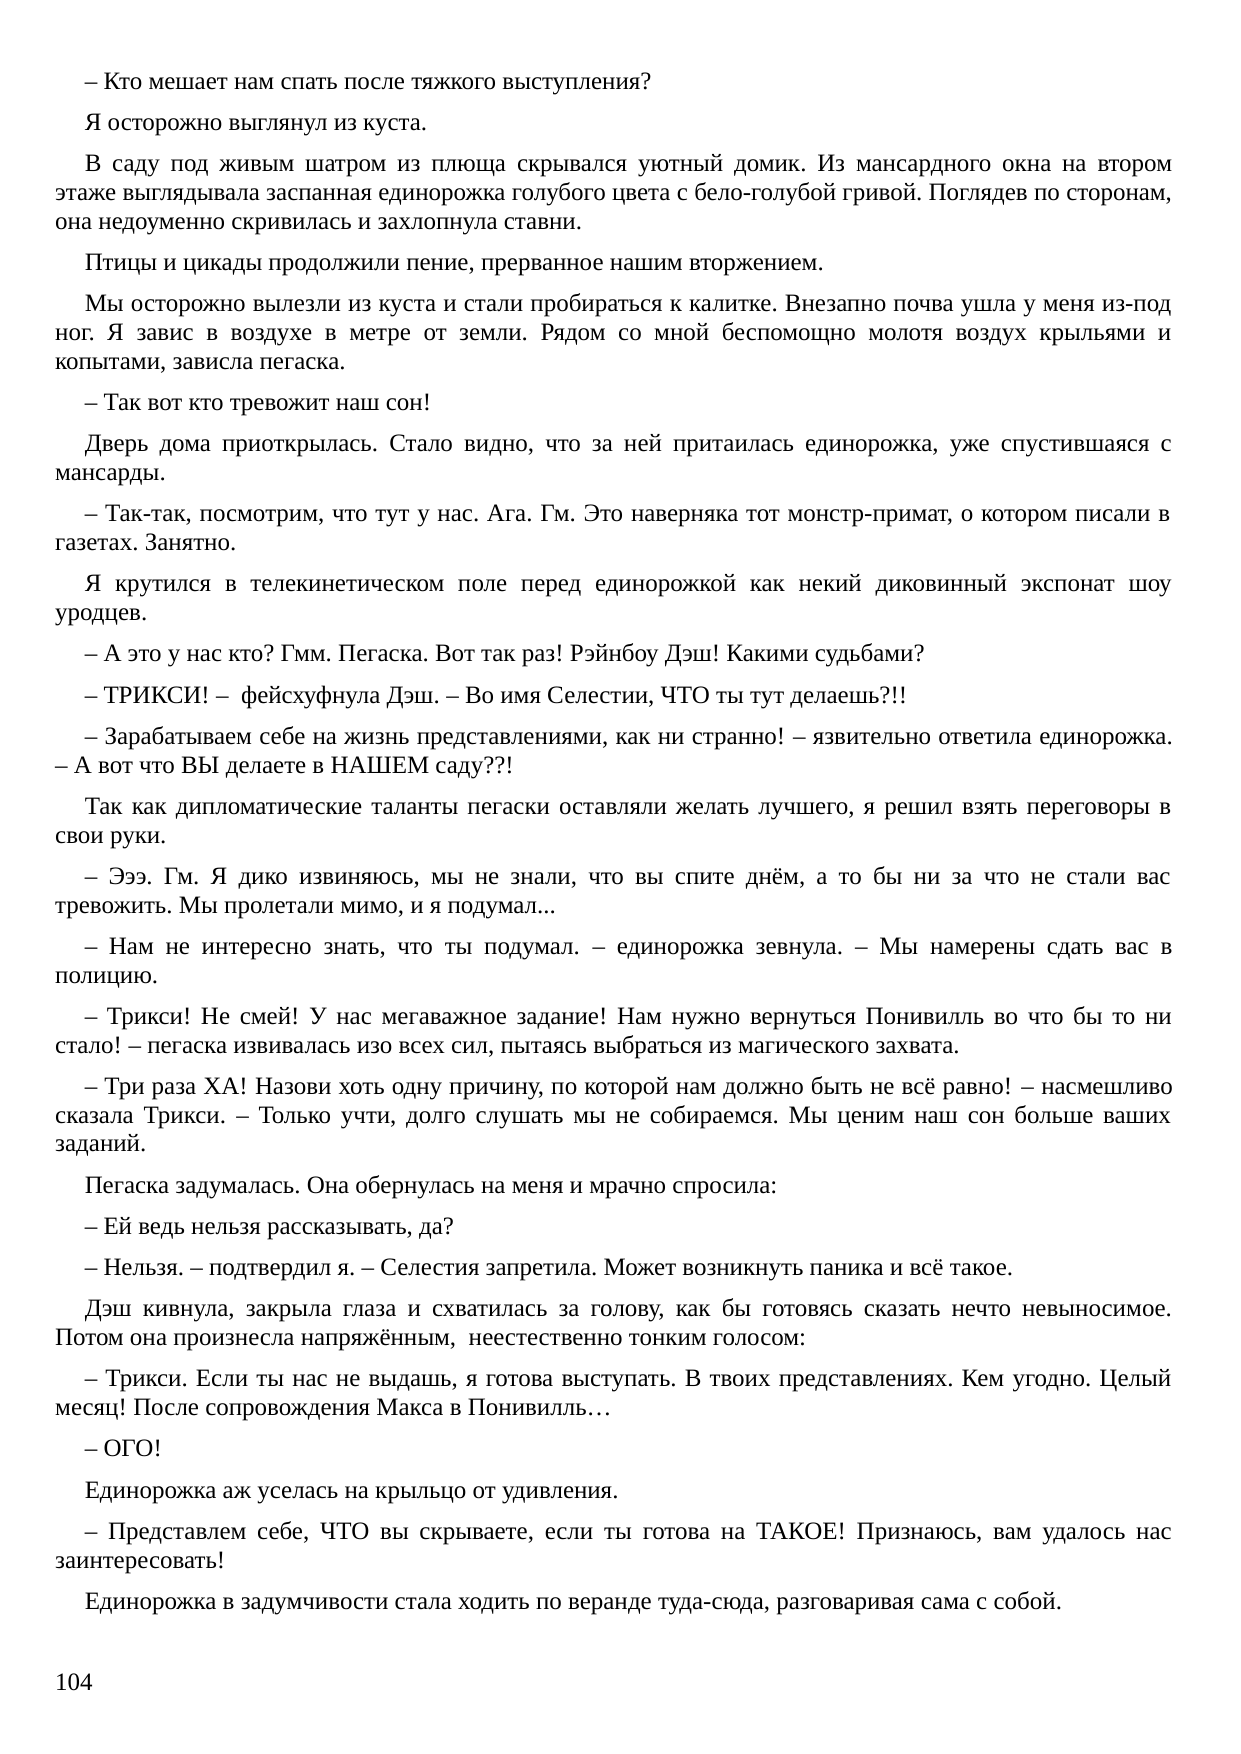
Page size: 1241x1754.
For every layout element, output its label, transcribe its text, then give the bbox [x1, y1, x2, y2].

text – Так-так, посмотрим, что тут у нас. Ага. Гм. Это наверняка тот монстр-примат, о котором писали в газетах. Занятно. [55, 498, 1173, 556]
text Я осторожно выглянул из куста. [55, 107, 1173, 136]
text Дэш кивнула, закрыла глаза и схватилась за голову, как бы готовясь сказать нечто невыносимое. Потом она произнесла напряжённым, неестественно тонким голосом: [55, 1293, 1173, 1351]
text Единорожка в задумчивости стала ходить по веранде туда-сюда, разговаривая сама с собой. [55, 1586, 1173, 1615]
text – ОГО! [55, 1433, 1173, 1462]
text – Представлем себе, ЧТО вы скрываете, если ты готова на ТАКОЕ! Признаюсь, вам удалось нас заинтересовать! [55, 1516, 1173, 1573]
text Птицы и цикады продолжили пение, прерванное нашим вторжением. [55, 247, 1173, 276]
text – Ей ведь нельзя рассказывать, да? [55, 1211, 1173, 1240]
text – Нельзя. – подтвердил я. – Селестия запретила. Может возникнуть паника и всё такое. [55, 1252, 1173, 1281]
text Я крутился в телекинетическом поле перед единорожкой как некий диковинный экспонат шоу уродцев. [55, 568, 1173, 626]
text – ТРИКСИ! – фейсхуфнула Дэш. – Во имя Селестии, ЧТО ты тут делаешь?!! [55, 680, 1173, 708]
text – Так вот кто тревожит наш сон! [55, 387, 1173, 416]
text В саду под живым шатром из плюща скрывался уютный домик. Из мансардного окна на втором этаже выглядывала заспанная единорожка голубого цвета с бело-голубой гривой. Поглядев по сторонам, она недоуменно скривилась и захлопнула ставни. [55, 148, 1173, 235]
text Дверь дома приоткрылась. Стало видно, что за ней притаилась единорожка, уже спустившаяся с мансарды. [55, 428, 1173, 486]
text – Эээ. Гм. Я дико извиняюсь, мы не знали, что вы спите днём, а то бы ни за что не стали вас тревожить. Мы пролетали мимо, и я подумал... [55, 861, 1173, 918]
text Мы осторожно вылезли из куста и стали пробираться к калитке. Внезапно почва ушла у меня из-под ног. Я завис в воздухе в метре от земли. Рядом со мной беспомощно молотя воздух крыльями и копытами, зависла пегаска. [55, 288, 1173, 375]
text – Три раза ХА! Назови хоть одну причину, по которой нам должно быть не всё равно! – насмешливо сказала Трикси. – Только учти, долго слушать мы не собираемся. Мы ценим наш сон больше ваших заданий. [55, 1071, 1173, 1157]
text – Зарабатываем себе на жизнь представлениями, как ни странно! – язвительно ответила единорожка. – А вот что ВЫ делаете в НАШЕМ саду??! [55, 721, 1173, 778]
text Единорожка аж уселась на крыльцо от удивления. [55, 1475, 1173, 1503]
text Пегаска задумалась. Она обернулась на меня и мрачно спросила: [55, 1170, 1173, 1198]
text – Трикси! Не смей! У нас мегаважное задание! Нам нужно вернуться Понивилль во что бы то ни стало! – пегаска извивалась изо всех сил, пытаясь выбраться из магического захвата. [55, 1001, 1173, 1058]
text Так как дипломатические таланты пегаски оставляли желать лучшего, я решил взять переговоры в свои руки. [55, 791, 1173, 848]
text – Нам не интересно знать, что ты подумал. – единорожка зевнула. – Мы намерены сдать вас в полицию. [55, 931, 1173, 988]
text – А это у нас кто? Гмм. Пегаска. Вот так раз! Рэйнбоу Дэш! Какими судьбами? [55, 638, 1173, 667]
text – Трикси. Если ты нас не выдашь, я готова выступать. В твоих представлениях. Кем угодно. Целый месяц! После сопровождения Макса в Понивилль… [55, 1363, 1173, 1421]
text – Кто мешает нам спать после тяжкого выступления? [55, 66, 1173, 95]
